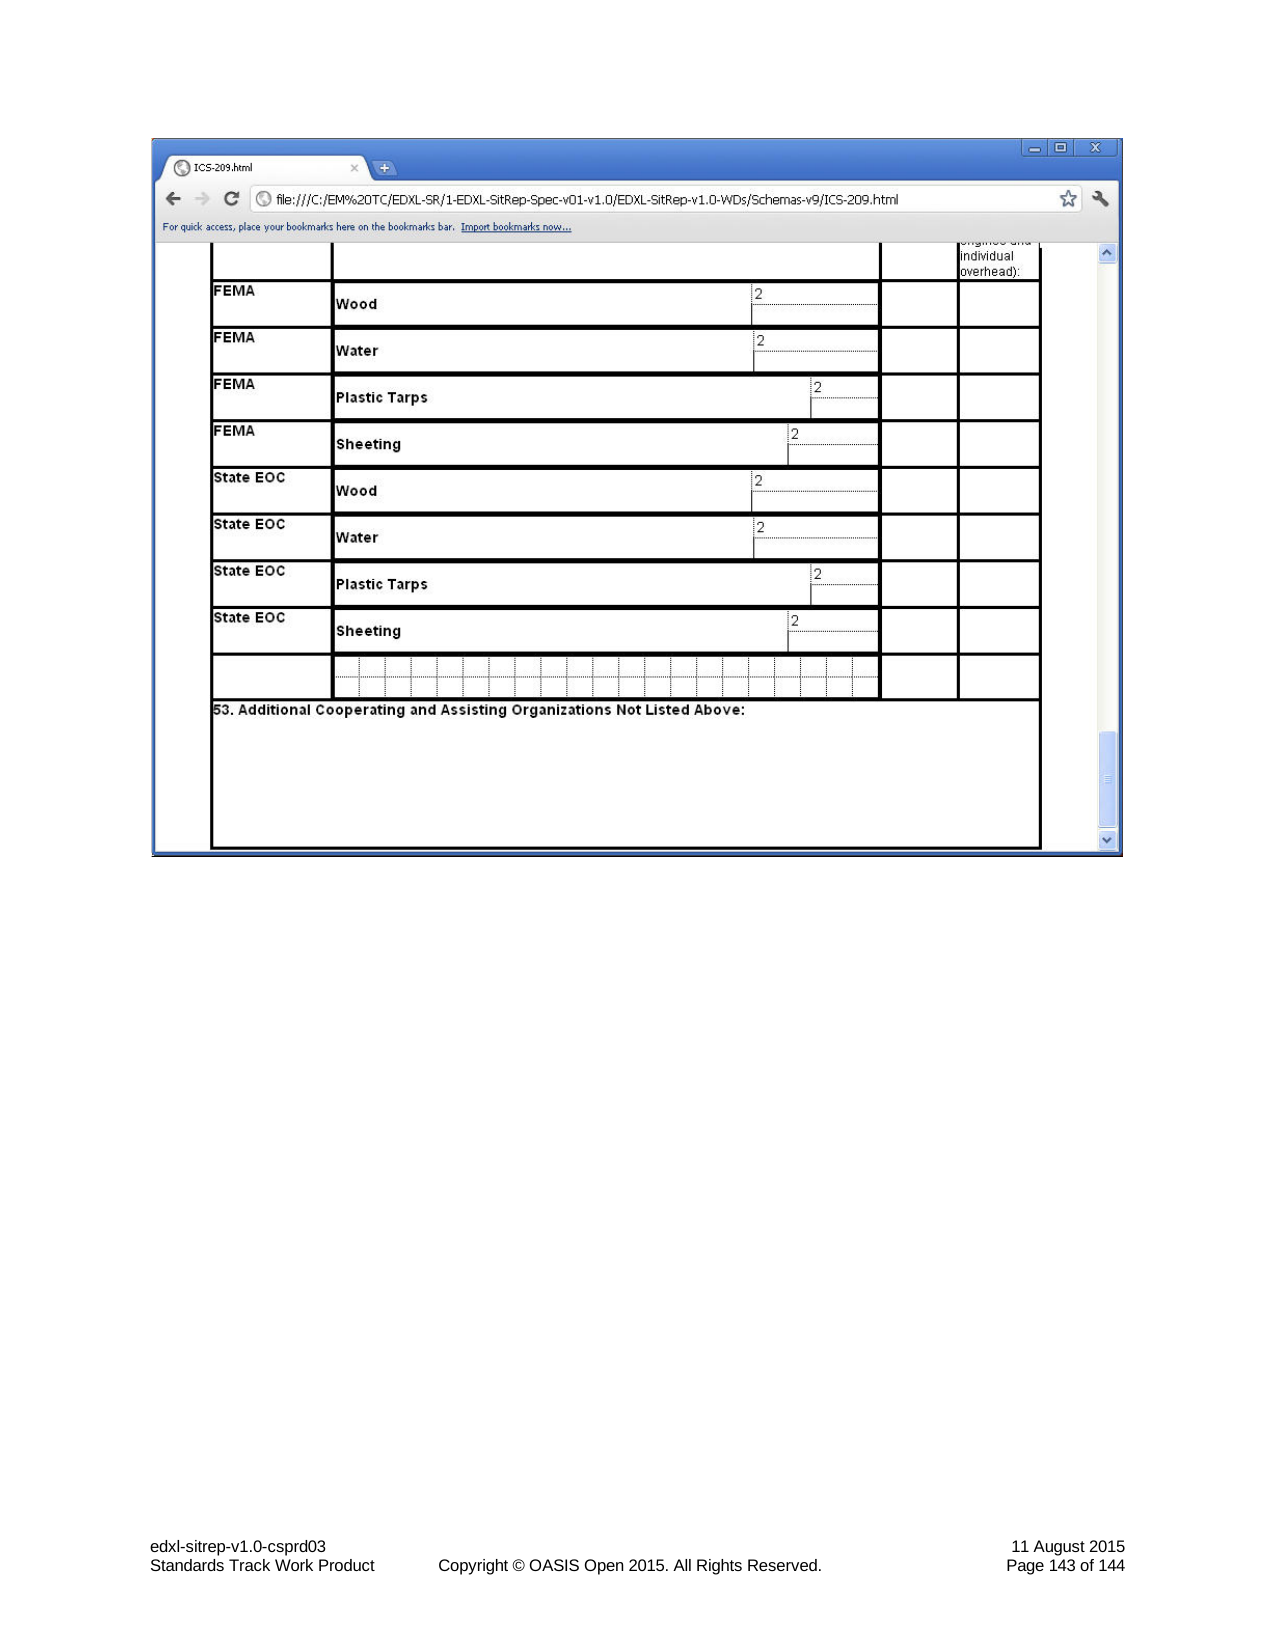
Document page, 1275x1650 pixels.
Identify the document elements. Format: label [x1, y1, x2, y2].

picture [151, 138, 1123, 857]
